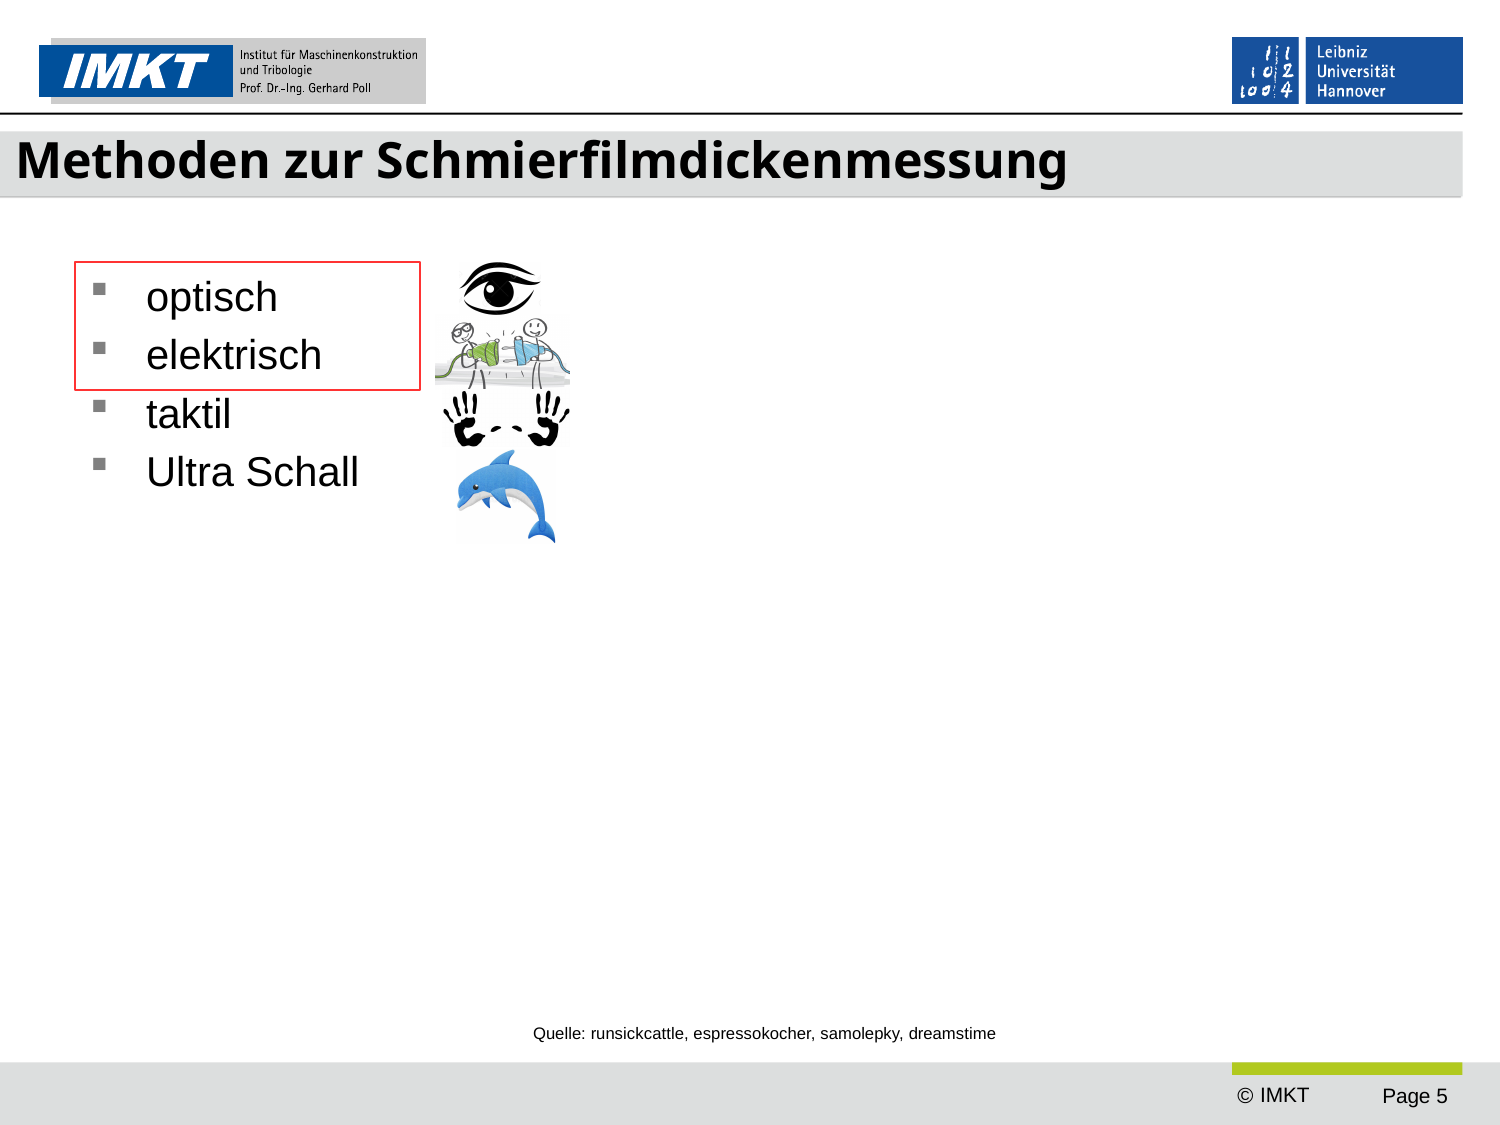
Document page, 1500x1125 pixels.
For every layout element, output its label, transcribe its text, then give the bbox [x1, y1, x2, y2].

picture [435, 262, 570, 447]
title Methoden zur Schmierfilmdickenmessung [0, 121, 1463, 211]
picture [1232, 37, 1463, 104]
picture [456, 449, 556, 544]
list optisch elektrisch taktil Ultra Schall [75, 262, 1425, 1005]
text_box Quelle: runsickcattle, espressokocher, samolepky, dreamstime [518, 1015, 1012, 1050]
list optisch elektrisch taktil Ultra Schall [76, 263, 419, 389]
